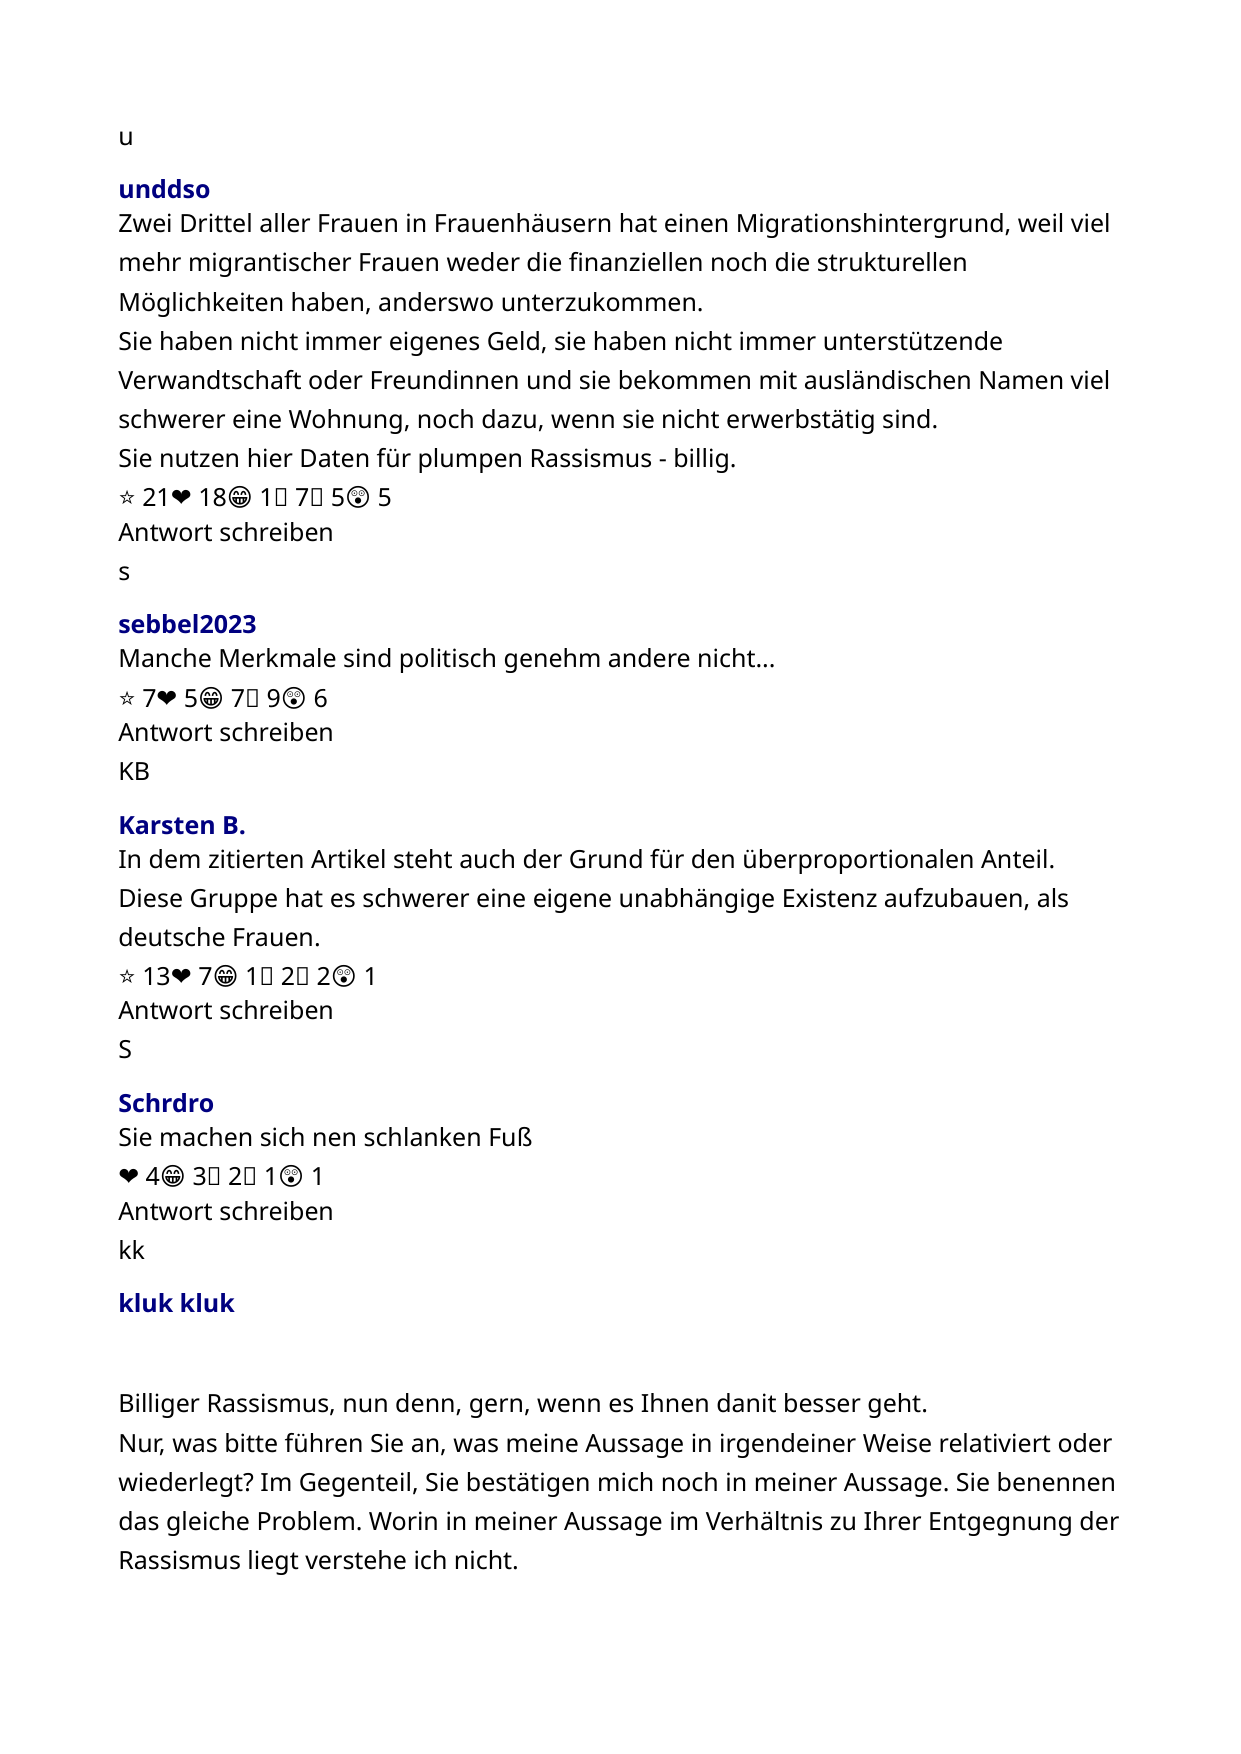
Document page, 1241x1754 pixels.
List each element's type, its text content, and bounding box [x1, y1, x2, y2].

text Nur, was bitte führen Sie an, was meine Aussage in irgendeiner Weise relativiert oder wiederlegt? Im Gegenteil, Sie bestätigen mich noch in meiner Aussage. Sie benennen das gleiche Problem. Worin in meiner Aussage im Verhältnis zu Ihrer Entgegnung der Rassismus liegt verstehe ich nicht. [118, 1425, 1122, 1577]
text KB [118, 753, 1122, 788]
text Billiger Rassismus, nun denn, gern, wenn es Ihnen danit besser geht. [118, 1386, 1122, 1420]
text Manche Merkmale sind politisch genehm andere nicht... [118, 641, 1122, 675]
subtitle Karsten B. [118, 807, 1122, 841]
text ❤️ 4😁 3🙁 2🤨 1😲 1 [118, 1159, 1122, 1193]
text Antwort schreiben [118, 1193, 1122, 1227]
text s [118, 553, 1122, 587]
text S [118, 1032, 1122, 1066]
text ⭐️ 7❤️ 5😁 7🤨 9😲 6 [118, 680, 1122, 714]
text Zwei Drittel aller Frauen in Frauenhäusern hat einen Migrationshintergrund, weil viel mehr migrantischer Frauen weder die finanziellen noch die strukturellen Möglichkeiten haben, anderswo unterzukommen. Sie haben nicht immer eigenes Geld, sie haben nicht immer unterstützende Verwandtschaft oder Freundinnen und sie bekommen mit ausländischen Namen viel schwerer eine Wohnung, noch dazu, wenn sie nicht erwerbstätig sind. Sie nutzen hier Daten für plumpen Rassismus - billig. [118, 206, 1122, 475]
text In dem zitierten Artikel steht auch der Grund für den überproportionalen Anteil. Diese Gruppe hat es schwerer eine eigene unabhängige Existenz aufzubauen, als deutsche Frauen. [118, 841, 1122, 954]
text Antwort schreiben [118, 514, 1122, 548]
text Antwort schreiben [118, 714, 1122, 748]
text Antwort schreiben [118, 993, 1122, 1027]
subtitle sebbel2023 [118, 607, 1122, 641]
subtitle unddso [118, 172, 1122, 206]
text kk [118, 1232, 1122, 1266]
subtitle Schrdro [118, 1086, 1122, 1120]
subtitle kluk kluk [118, 1286, 1122, 1320]
text u [118, 118, 1122, 152]
text ⭐️ 21❤️ 18😁 1🙁 7🤨 5😲 5 [118, 480, 1122, 514]
text Sie machen sich nen schlanken Fuß [118, 1120, 1122, 1154]
text ⭐️ 13❤️ 7😁 1🙁 2🤨 2😲 1 [118, 959, 1122, 993]
